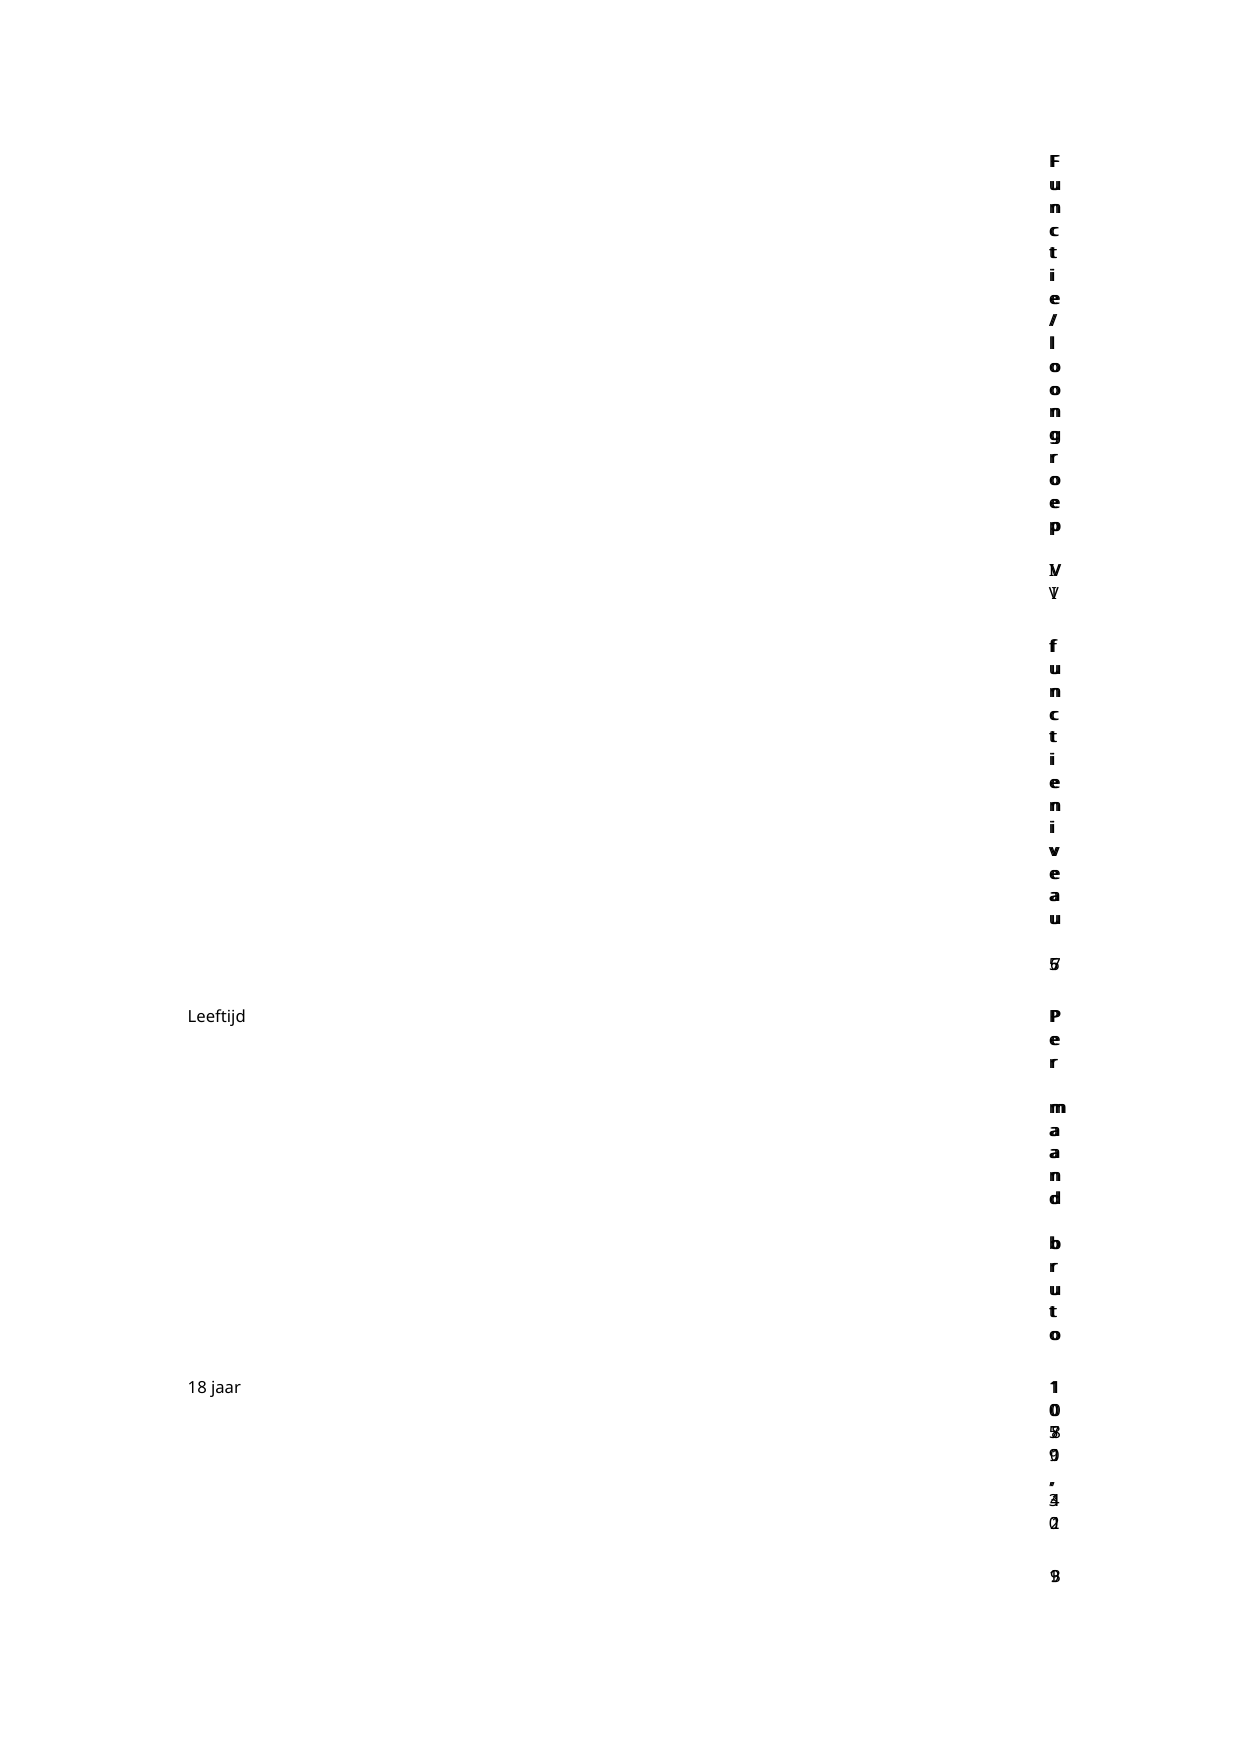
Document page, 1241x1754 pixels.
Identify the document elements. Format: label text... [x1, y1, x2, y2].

table_cell 18 jaar [188, 1375, 1048, 1564]
table_header [188, 150, 1048, 1005]
table_cell Leeftijd [188, 1005, 1048, 1375]
table_cell [188, 1564, 1048, 1587]
